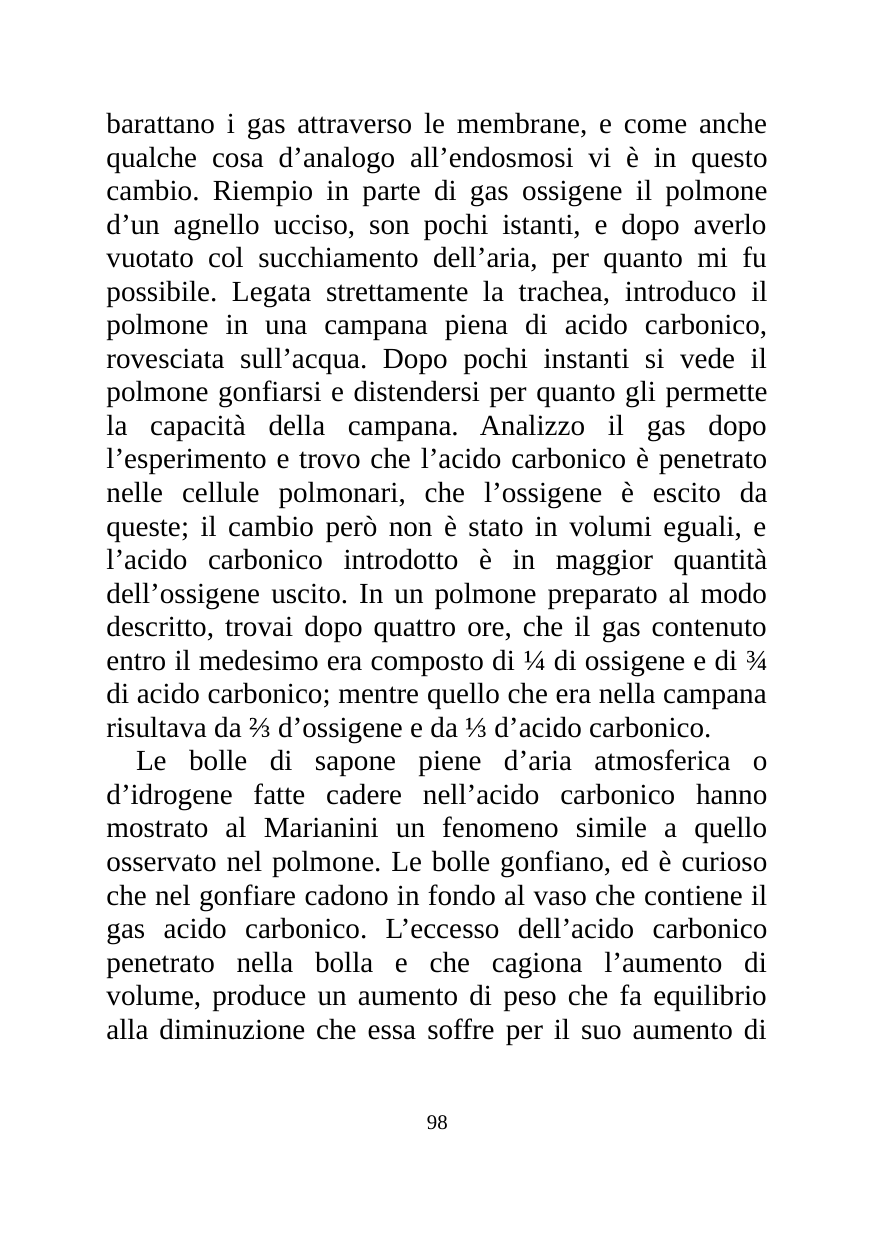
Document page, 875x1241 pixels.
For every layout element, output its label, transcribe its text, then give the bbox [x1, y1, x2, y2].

text barattano i gas attraverso le membrane, e come anche qualche cosa d’analogo all’endosmosi vi è in questo cambio. Riempio in parte di gas ossigene il polmone d’un agnello ucciso, son pochi istanti, e dopo averlo vuotato col succhiamento dell’aria, per quanto mi fu possibile. Legata strettamente la trachea, introduco il polmone in una campana piena di acido carbonico, rovesciata sull’acqua. Dopo pochi instanti si vede il polmone gonfiarsi e distendersi per quanto gli permette la capacità della campana. Analizzo il gas dopo l’esperimento e trovo che l’acido carbonico è penetrato nelle cellule polmonari, che l’ossigene è escito da queste; il cambio però non è stato in volumi eguali, e l’acido carbonico introdotto è in maggior quantità dell’ossigene uscito. In un polmone preparato al modo descritto, trovai dopo quattro ore, che il gas contenuto entro il medesimo era composto di ¼ di ossigene e di ¾ di acido carbonico; mentre quello che era nella campana risultava da ⅔ d’ossigene e da ⅓ d’acido carbonico. [106, 106, 768, 743]
text Le bolle di sapone piene d’aria atmosferica o d’idrogene fatte cadere nell’acido carbonico hanno mostrato al Marianini un fenomeno simile a quello osservato nel polmone. Le bolle gonfiano, ed è curioso che nel gonfiare cadono in fondo al vaso che contiene il gas acido carbonico. L’eccesso dell’acido carbonico penetrato nella bolla e che cagiona l’aumento di volume, produce un aumento di peso che fa equilibrio alla diminuzione che essa soffre per il suo aumento di [106, 743, 768, 1045]
